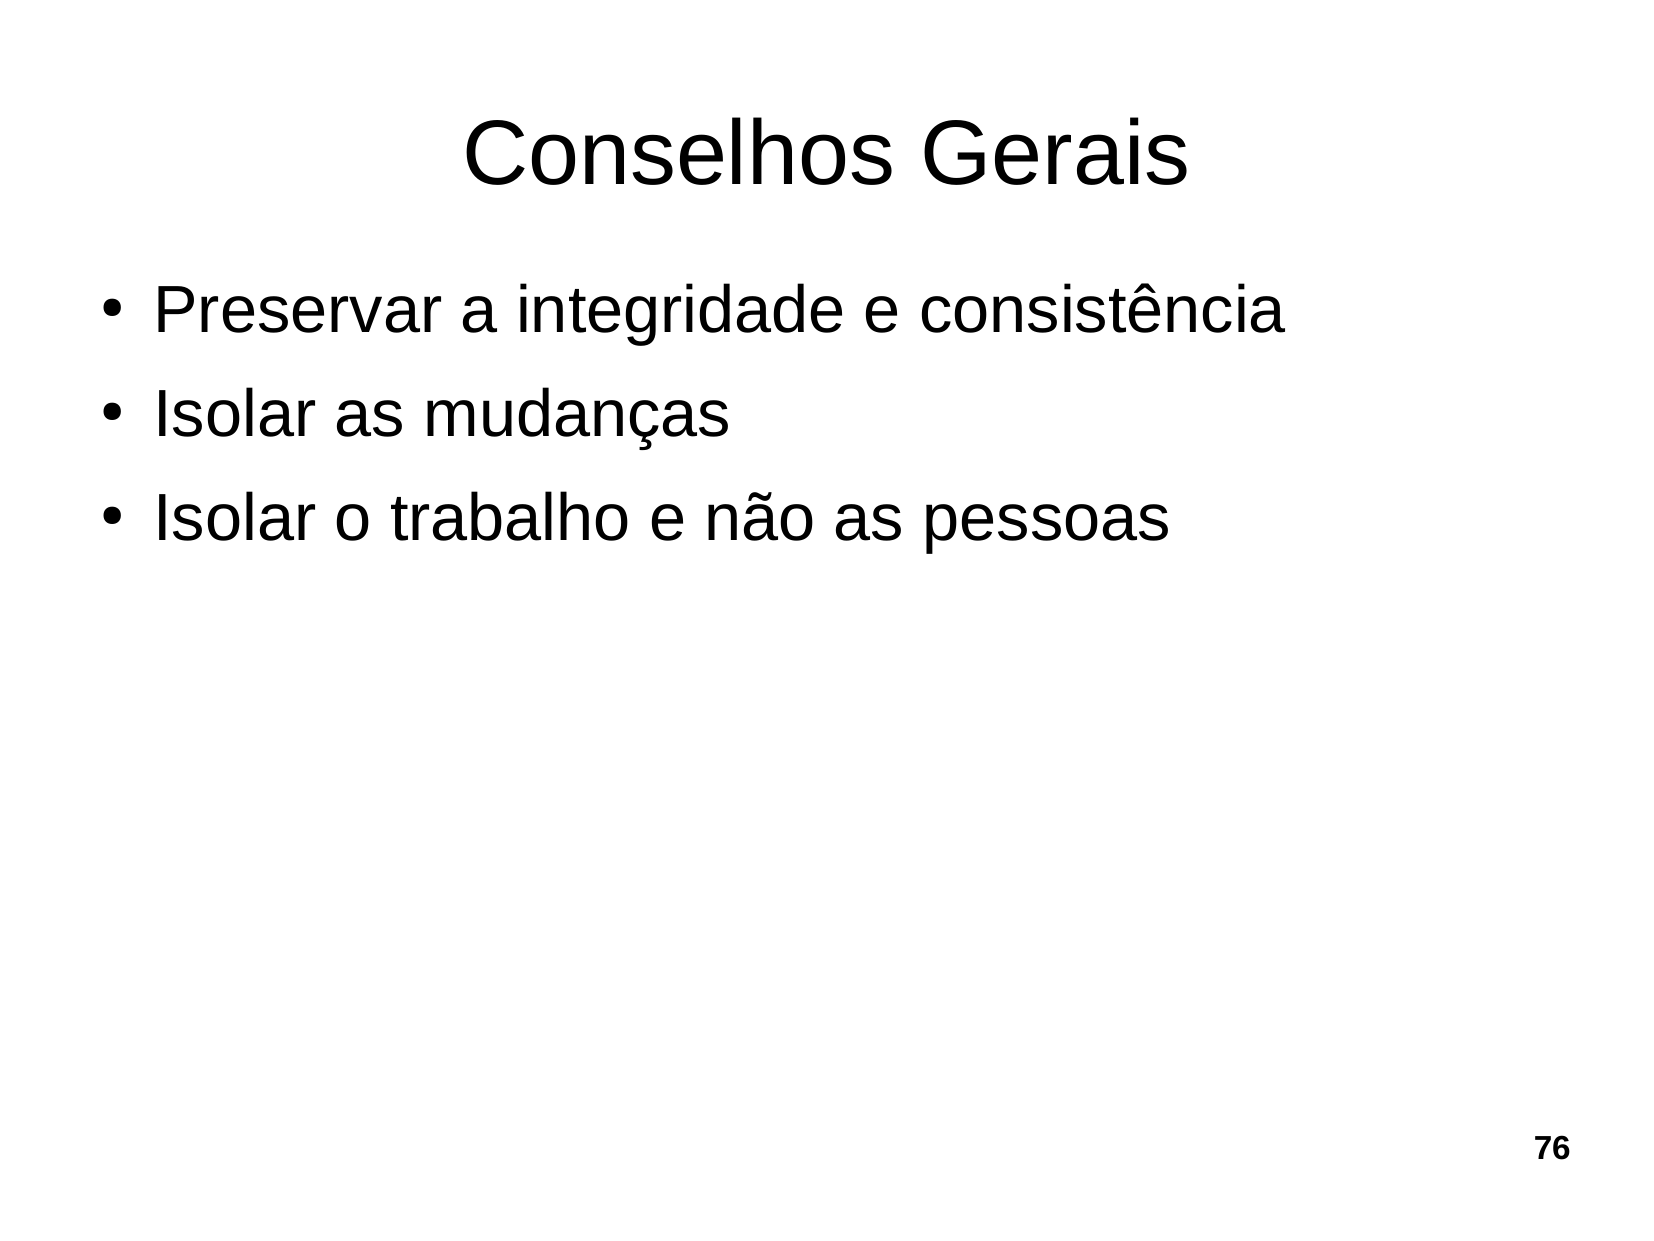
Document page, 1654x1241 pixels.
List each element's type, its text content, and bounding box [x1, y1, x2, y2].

list Preservar a integridade e consistência Isolar as mudanças Isolar o trabalho e não as pessoas [82, 271, 1571, 1111]
title Conselhos Gerais [82, 49, 1571, 257]
